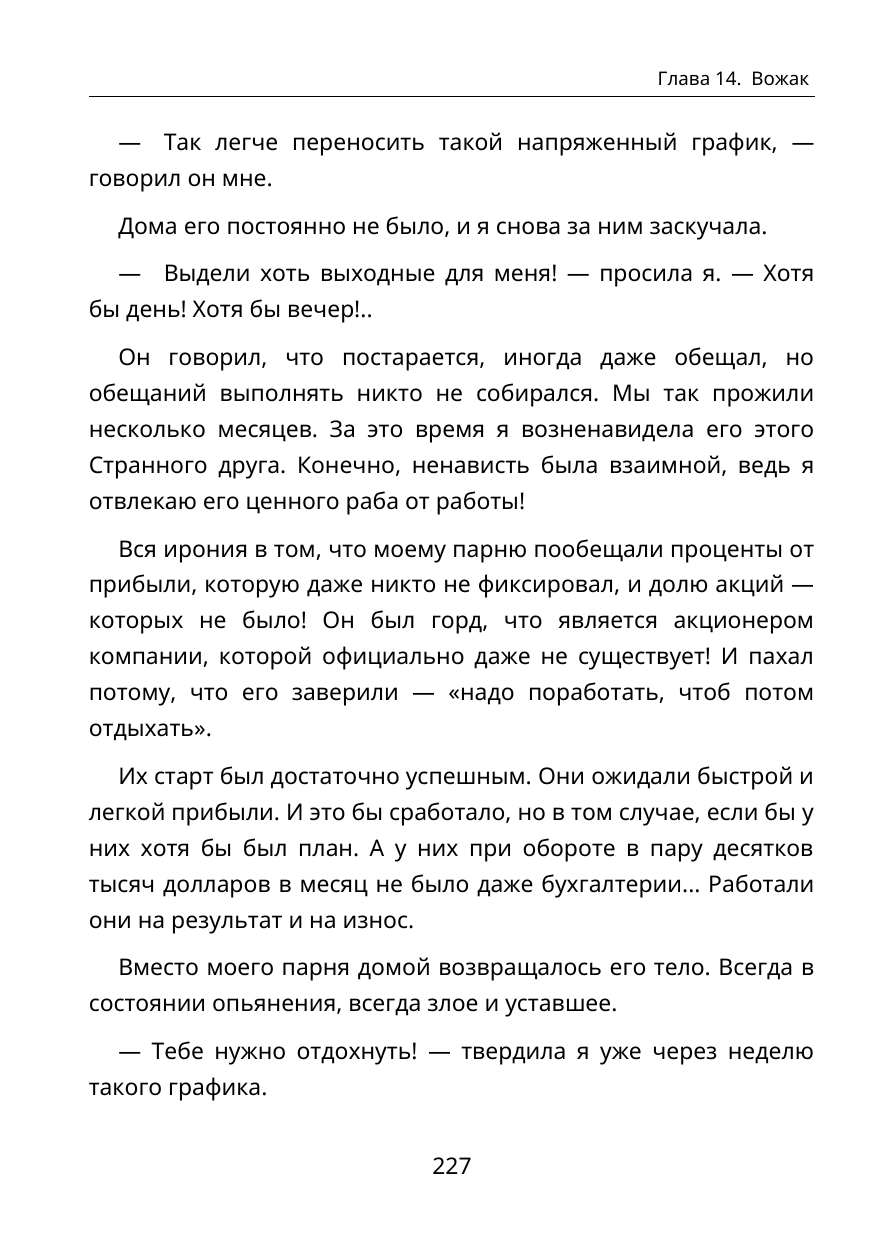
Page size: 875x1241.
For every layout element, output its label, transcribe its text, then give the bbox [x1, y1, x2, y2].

text — Тебе нужно отдохнуть! — твердила я уже через неделю такого графика. [88, 1035, 815, 1102]
list Выдели хоть выходные для меня! — просила я. — Хотя бы день! Хотя бы вечер!.. [88, 257, 815, 324]
text Дома его постоянно не было, и я снова за ним заскучала. [88, 210, 815, 241]
text Вся ирония в том, что моему парню пообещали проценты от прибыли, которую даже никто не фиксировал, и долю акций — которых не было! Он был горд, что является акционером компании, которой официально даже не существует! И пахал потому, что его заверили — «надо поработать, чтоб потом отдыхать». [88, 532, 815, 743]
list Так легче переносить такой напряженный график, — говорил он мне. [88, 126, 815, 193]
text Вместо моего парня домой возвращалось его тело. Всегда в состоянии опьянения, всегда злое и уставшее. [88, 951, 815, 1018]
text Он говорил, что постарается, иногда даже обещал, но обещаний выполнять никто не собирался. Мы так прожили несколько месяцев. За это время я возненавидела его этого Странного друга. Конечно, ненависть была взаимной, ведь я отвлекаю его ценного раба от работы! [88, 341, 815, 516]
text Их старт был достаточно успешным. Они ожидали быстрой и легкой прибыли. И это бы сработало, но в том случае, если бы у них хотя бы был план. А у них при обороте в пару десятков тысяч долларов в месяц не было даже бухгалтерии... Работали они на результат и на износ. [88, 760, 815, 935]
